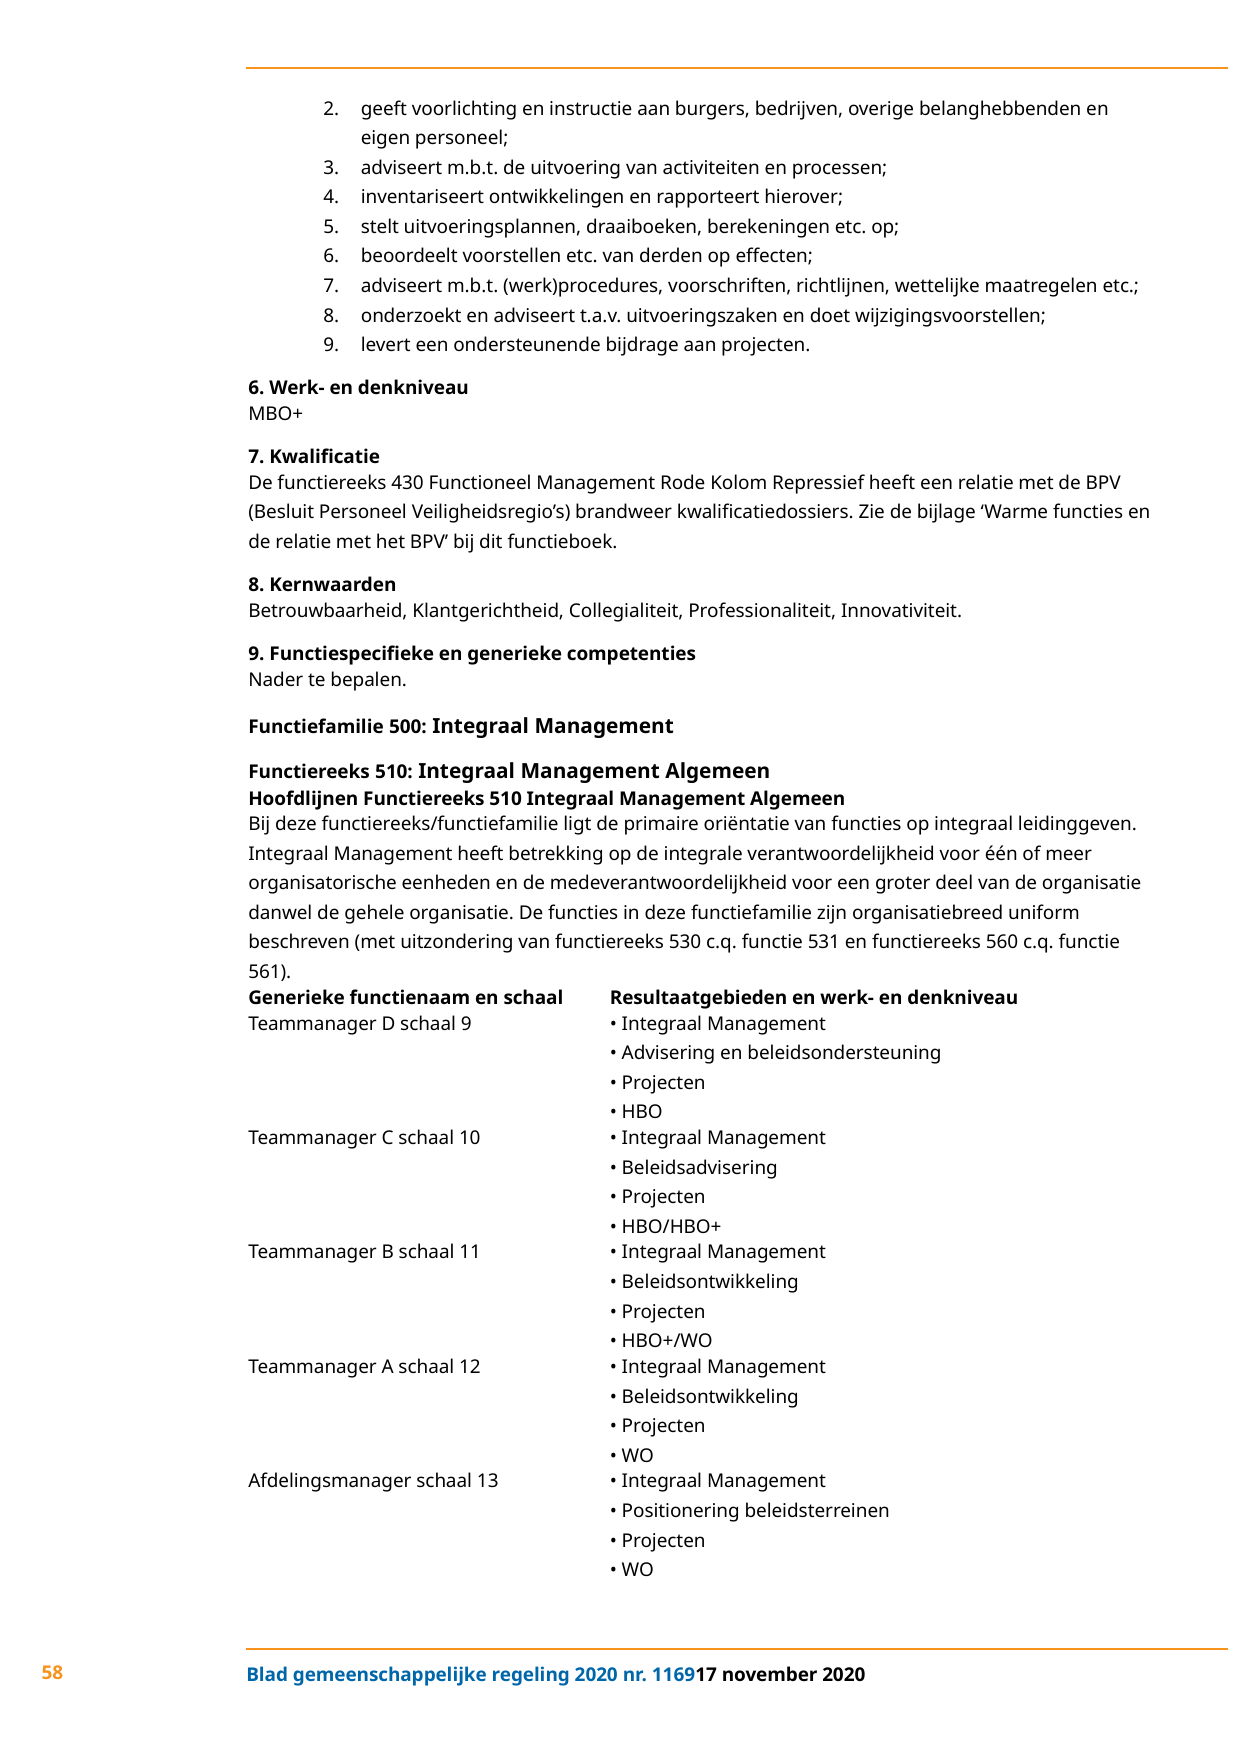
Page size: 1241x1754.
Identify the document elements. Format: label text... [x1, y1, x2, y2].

list adviseert m.b.t. de uitvoering van activiteiten en processen; [323, 154, 1152, 180]
table_cell Bij deze functiereeks/functiefamilie ligt de primaire oriëntatie van functies op integraal leidinggeven. Integraal Management heeft betrekking op de integrale verantwoordelijkheid voor één of meer organisatorische eenheden en de medeverantwoordelijkheid voor een groter deel van de organisatie danwel de gehele organisatie. De functies in deze functiefamilie zijn organisatiebreed uniform beschreven (met uitzondering van functiereeks 530 c.q. functie 531 en functiereeks 560 c.q. functie 561). [248, 810, 1152, 984]
table_cell • Integraal Management • Beleidsadvisering • Projecten • HBO/HBO+ [610, 1124, 1152, 1239]
picture [41, 47, 231, 172]
list stelt uitvoeringsplannen, draaiboeken, berekeningen etc. op; [323, 213, 1152, 239]
table_cell Teammanager A schaal 12 [248, 1353, 609, 1468]
table_cell • Integraal Management • Positionering beleidsterreinen • Projecten • WO [610, 1468, 1152, 1582]
text De functiereeks 430 Functioneel Management Rode Kolom Repressief heeft een relatie met de BPV (Besluit Personeel Veiligheidsregio’s) brandweer kwalificatiedossiers. Zie de bijlage ‘Warme functies en de relatie met het BPV’ bij dit functieboek. [248, 469, 1152, 554]
text MBO+ [248, 400, 1152, 426]
table_cell • Integraal Management • Advisering en beleidsondersteuning • Projecten • HBO [610, 1010, 1152, 1124]
list beoordeelt voorstellen etc. van derden op effecten; [323, 243, 1152, 268]
table_cell Afdelingsmanager schaal 13 [248, 1468, 609, 1582]
table_cell Resultaatgebieden en werk- en denkniveau [610, 984, 1152, 1010]
text Functiereeks 510: Integraal Management Algemeen [248, 756, 1152, 784]
table_cell Teammanager D schaal 9 [248, 1010, 609, 1124]
text 6. Werk- en denkniveau [248, 374, 1152, 400]
text Functiefamilie 500: Integraal Management [248, 712, 1152, 740]
list adviseert m.b.t. (werk)procedures, voorschriften, richtlijnen, wettelijke maatregelen etc.; [323, 272, 1152, 298]
list onderzoekt en adviseert t.a.v. uitvoeringszaken en doet wijzigingsvoorstellen; [323, 302, 1152, 328]
text Nader te bepalen. [248, 666, 1152, 692]
table_cell Generieke functienaam en schaal [248, 984, 609, 1010]
text 9. Functiespecifieke en generieke competenties [248, 640, 1152, 666]
list levert een ondersteunende bijdrage aan projecten. [323, 331, 1152, 357]
text 8. Kernwaarden [248, 571, 1152, 597]
table_cell • Integraal Management • Beleidsontwikkeling • Projecten • WO [610, 1353, 1152, 1468]
table_cell • Integraal Management • Beleidsontwikkeling • Projecten • HBO+/WO [610, 1239, 1152, 1353]
table_cell Teammanager C schaal 10 [248, 1124, 609, 1239]
table_cell Teammanager B schaal 11 [248, 1239, 609, 1353]
list geeft voorlichting en instructie aan burgers, bedrijven, overige belanghebbenden en eigen personeel; [323, 95, 1152, 150]
list inventariseert ontwikkelingen en rapporteert hierover; [323, 183, 1152, 209]
text 7. Kwalificatie [248, 443, 1152, 469]
text Betrouwbaarheid, Klantgerichtheid, Collegialiteit, Professionaliteit, Innovativiteit. [248, 597, 1152, 623]
table_header Hoofdlijnen Functiereeks 510 Integraal Management Algemeen [248, 785, 1152, 810]
